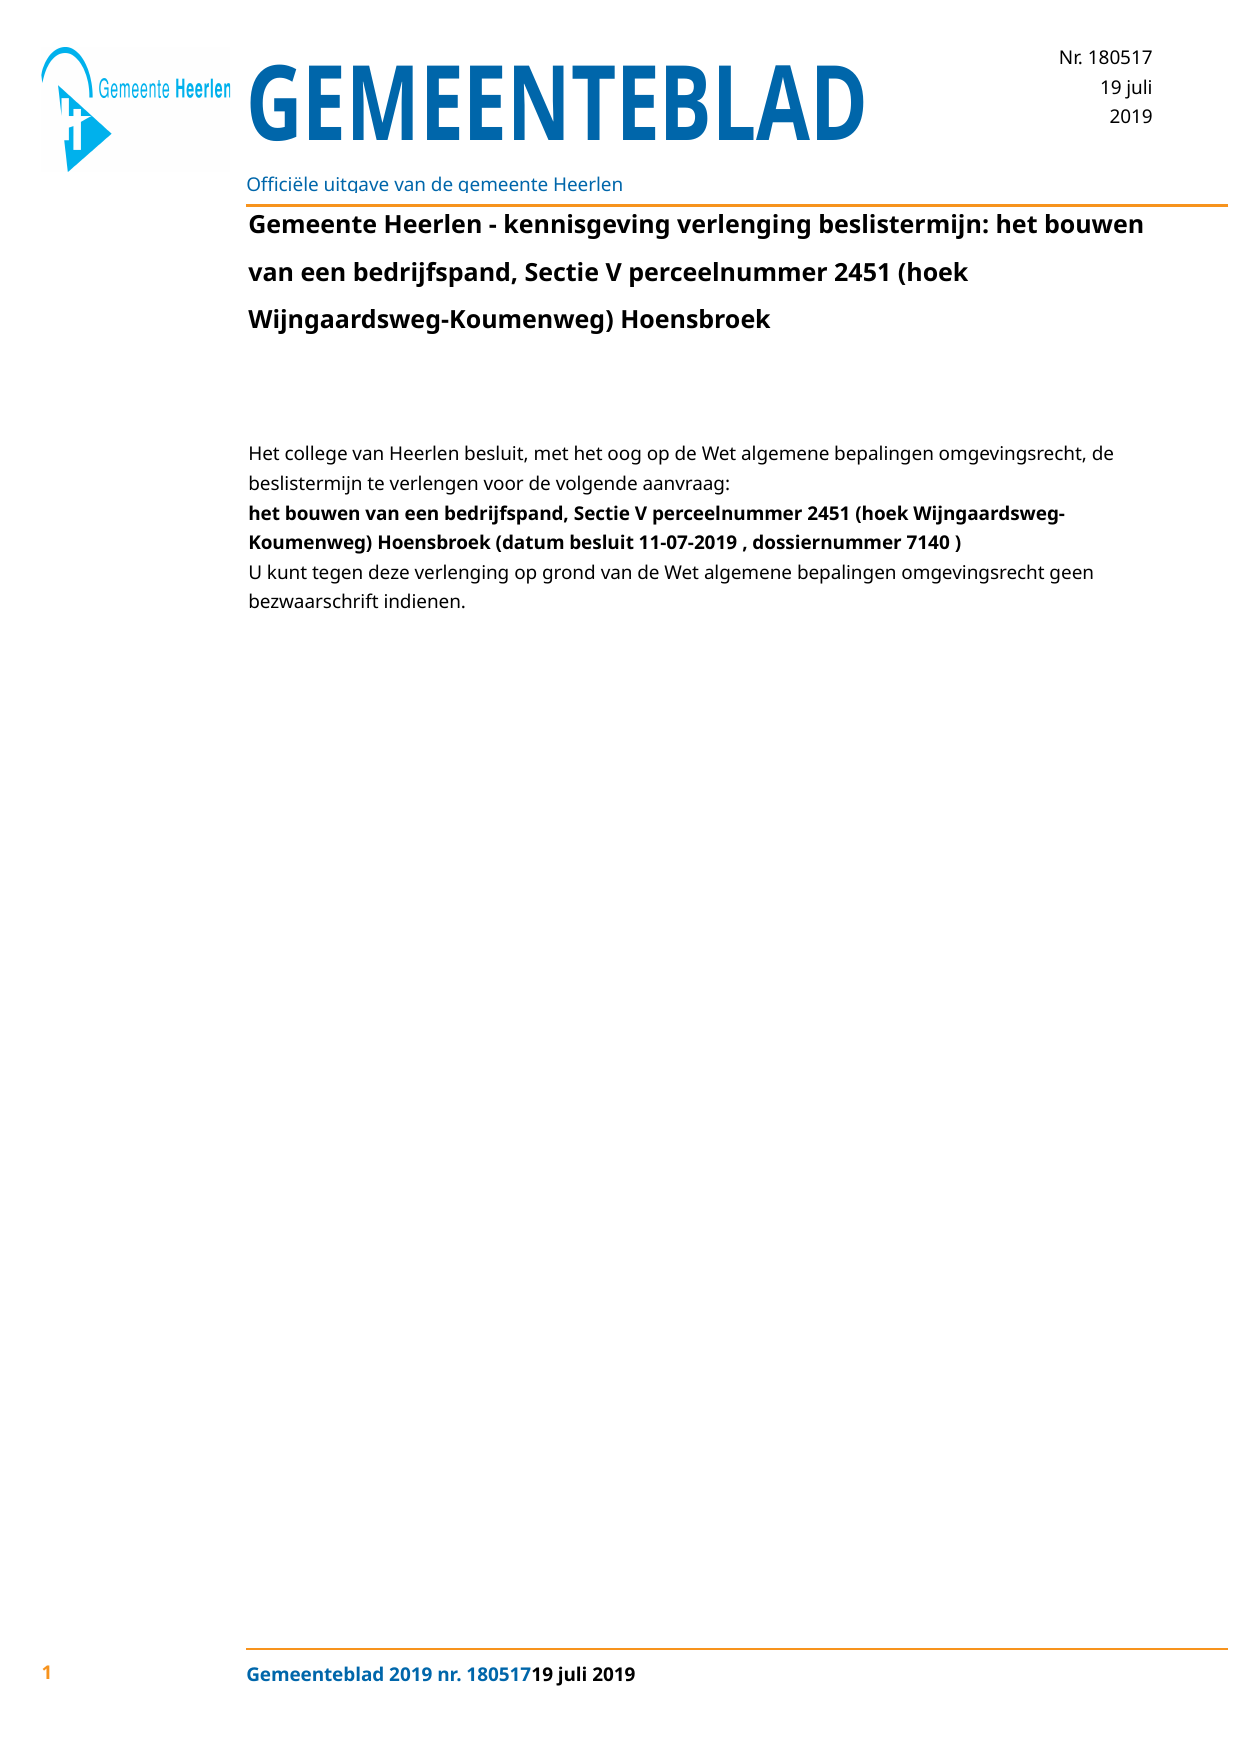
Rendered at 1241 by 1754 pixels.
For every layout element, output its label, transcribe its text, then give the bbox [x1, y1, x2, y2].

text het bouwen van een bedrijfspand, Sectie V perceelnummer 2451 (hoek Wijngaardsweg-Koumenweg) Hoensbroek (datum besluit 11-07-2019 , dossiernummer 7140 ) [248, 500, 1152, 555]
text Gemeente Heerlen - kennisgeving verlenging beslistermijn: het bouwen van een bedrijfspand, Sectie V perceelnummer 2451 (hoek Wijngaardsweg-Koumenweg) Hoensbroek [248, 207, 1152, 336]
picture [41, 47, 58, 70]
picture [41, 47, 231, 172]
text U kunt tegen deze verlenging op grond van de Wet algemene bepalingen omgevingsrecht geen bezwaarschrift indienen. [248, 559, 1152, 614]
text Het college van Heerlen besluit, met het oog op de Wet algemene bepalingen omgevingsrecht, de beslistermijn te verlengen voor de volgende aanvraag: [248, 441, 1152, 496]
